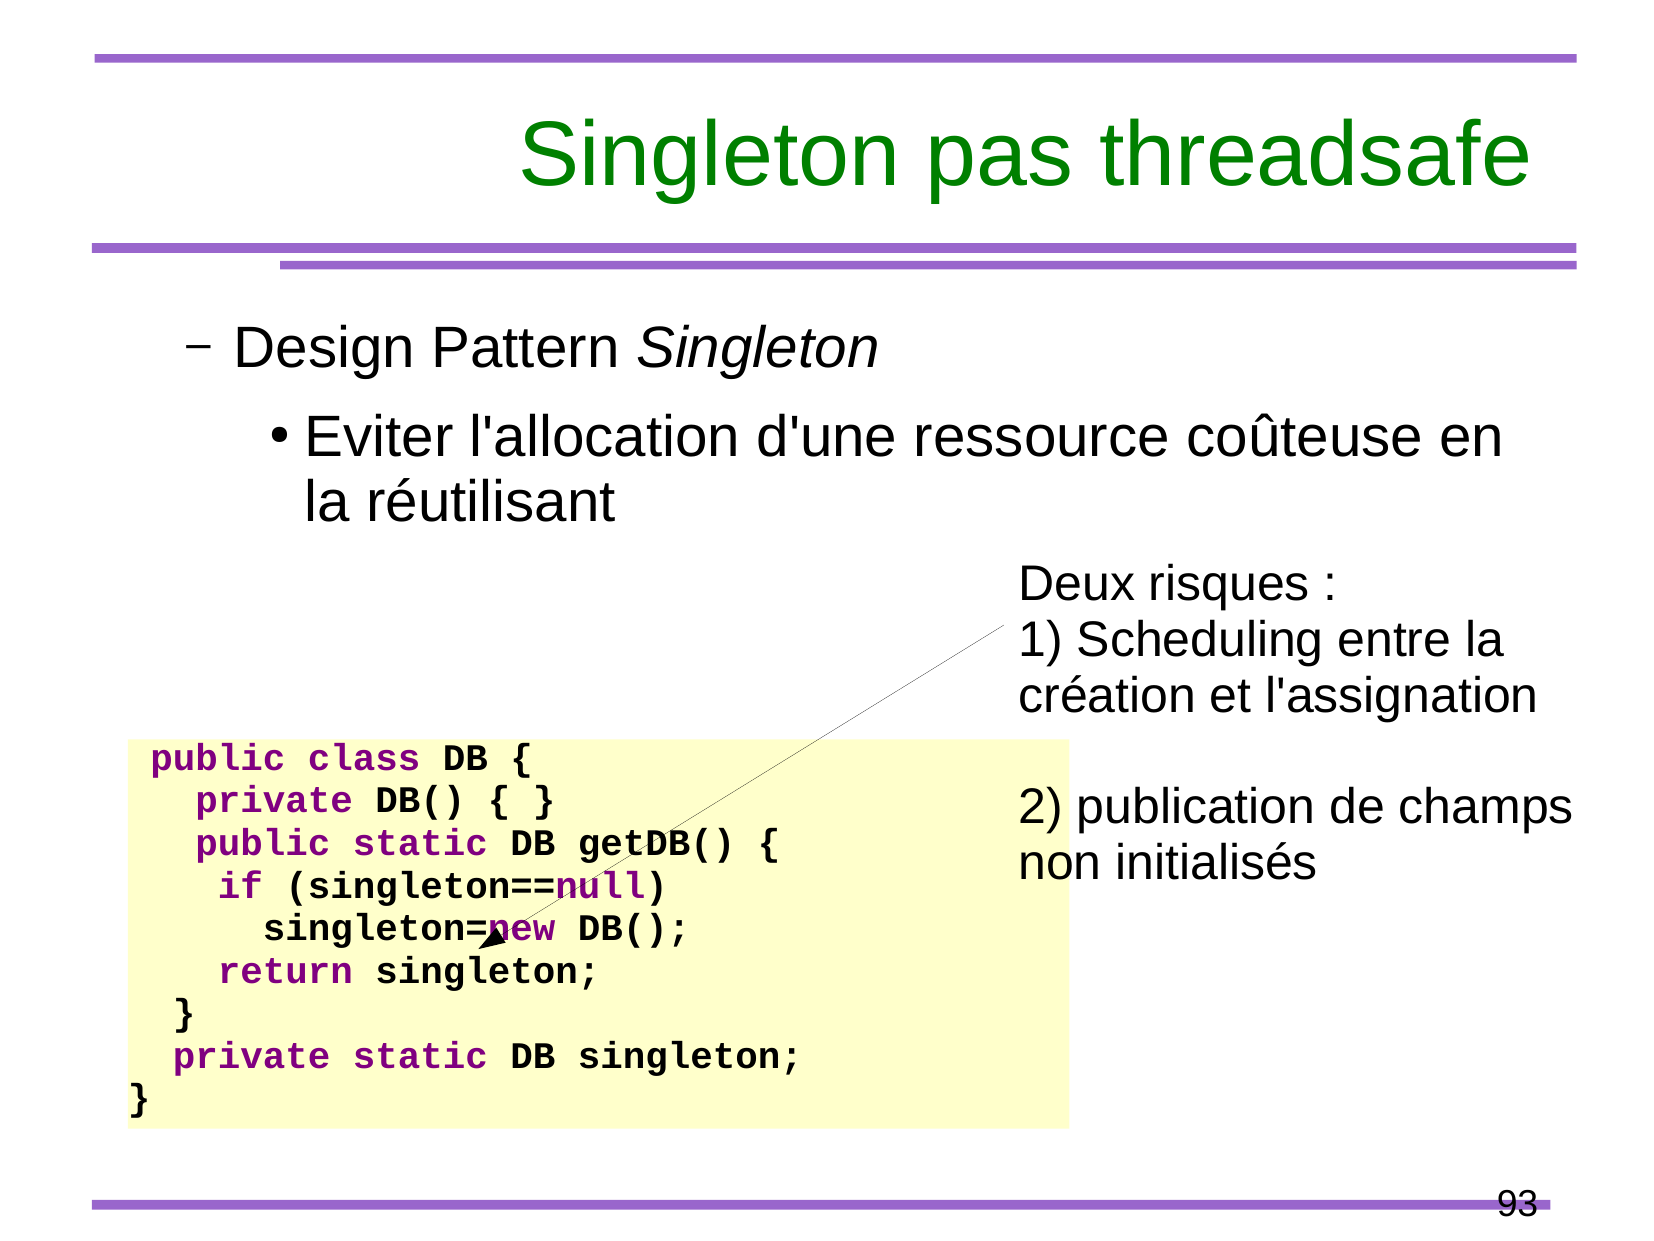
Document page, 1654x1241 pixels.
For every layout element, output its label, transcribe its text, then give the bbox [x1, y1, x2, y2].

text_box Deux risques : 1) Scheduling entre la création et l'assignation 2) publication de champs non initialisés [1018, 555, 1639, 890]
title Singleton pas threadsafe [121, 49, 1534, 257]
list Design Pattern Singleton Eviter l'allocation d'une ressource coûteuse en la réutilisant [92, 315, 1563, 549]
text_box public class DB { private DB() { } public static DB getDB() { if (singleton==null) singleton=new DB(); return singleton; } private static DB singleton; } } [127, 739, 1070, 1129]
